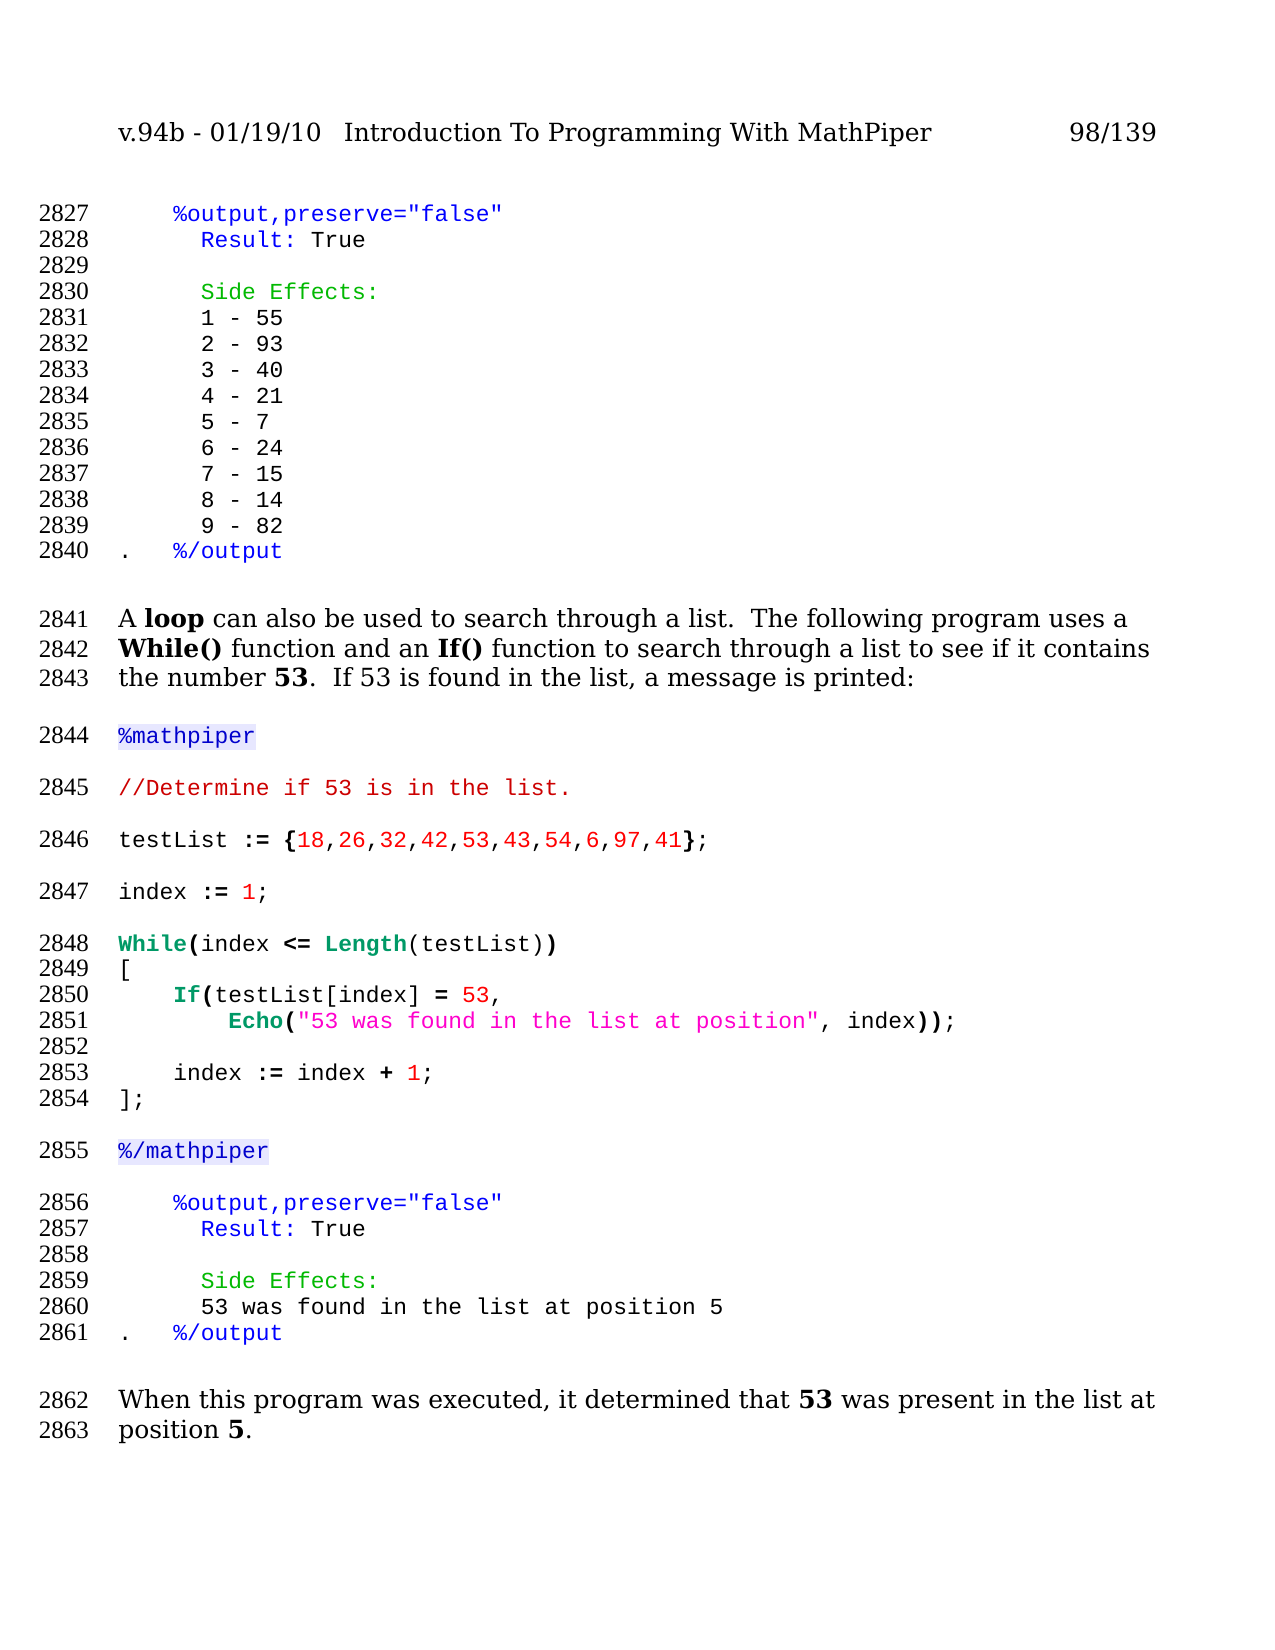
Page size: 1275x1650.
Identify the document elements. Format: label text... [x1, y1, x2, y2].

text //Determine if 53 is in the list. [118, 776, 1157, 802]
text Side Effects: [118, 1269, 1157, 1295]
text 53 was found in the list at position 5 [118, 1295, 1157, 1321]
text ]; [118, 1087, 1157, 1113]
text 3 - 40 [118, 358, 1157, 384]
text While(index <= Length(testList)) [118, 932, 1157, 958]
text testList := {18,26,32,42,53,43,54,6,97,41}; [118, 828, 1157, 854]
text %mathpiper [118, 724, 1157, 750]
text . %/output [118, 540, 1157, 566]
text 2 - 93 [118, 332, 1157, 358]
text [ [118, 958, 1157, 984]
text Result: True [118, 1217, 1157, 1243]
text Echo("53 was found in the list at position", index)); [118, 1010, 1157, 1036]
text 6 - 24 [118, 436, 1157, 462]
text When this program was executed, it determined that 53 was present in the list at position 5. [118, 1385, 1157, 1444]
text 7 - 15 [118, 462, 1157, 488]
text index := 1; [118, 880, 1157, 906]
text 1 - 55 [118, 306, 1157, 332]
text 9 - 82 [118, 514, 1157, 540]
text 8 - 14 [118, 488, 1157, 514]
text %/mathpiper [118, 1139, 1157, 1165]
text %output,preserve="false" [118, 203, 1157, 229]
text Side Effects: [118, 281, 1157, 306]
text index := index + 1; [118, 1062, 1157, 1087]
text 5 - 7 [118, 410, 1157, 436]
text %output,preserve="false" [118, 1191, 1157, 1217]
text 4 - 21 [118, 384, 1157, 410]
text Result: True [118, 229, 1157, 254]
text If(testList[index] = 53, [118, 984, 1157, 1010]
text A loop can also be used to search through a list. The following program uses a While() function and an If() function to search through a list to see if it contains the number 53. If 53 is found in the list, a message is printed: [118, 604, 1157, 692]
text . %/output [118, 1321, 1157, 1347]
